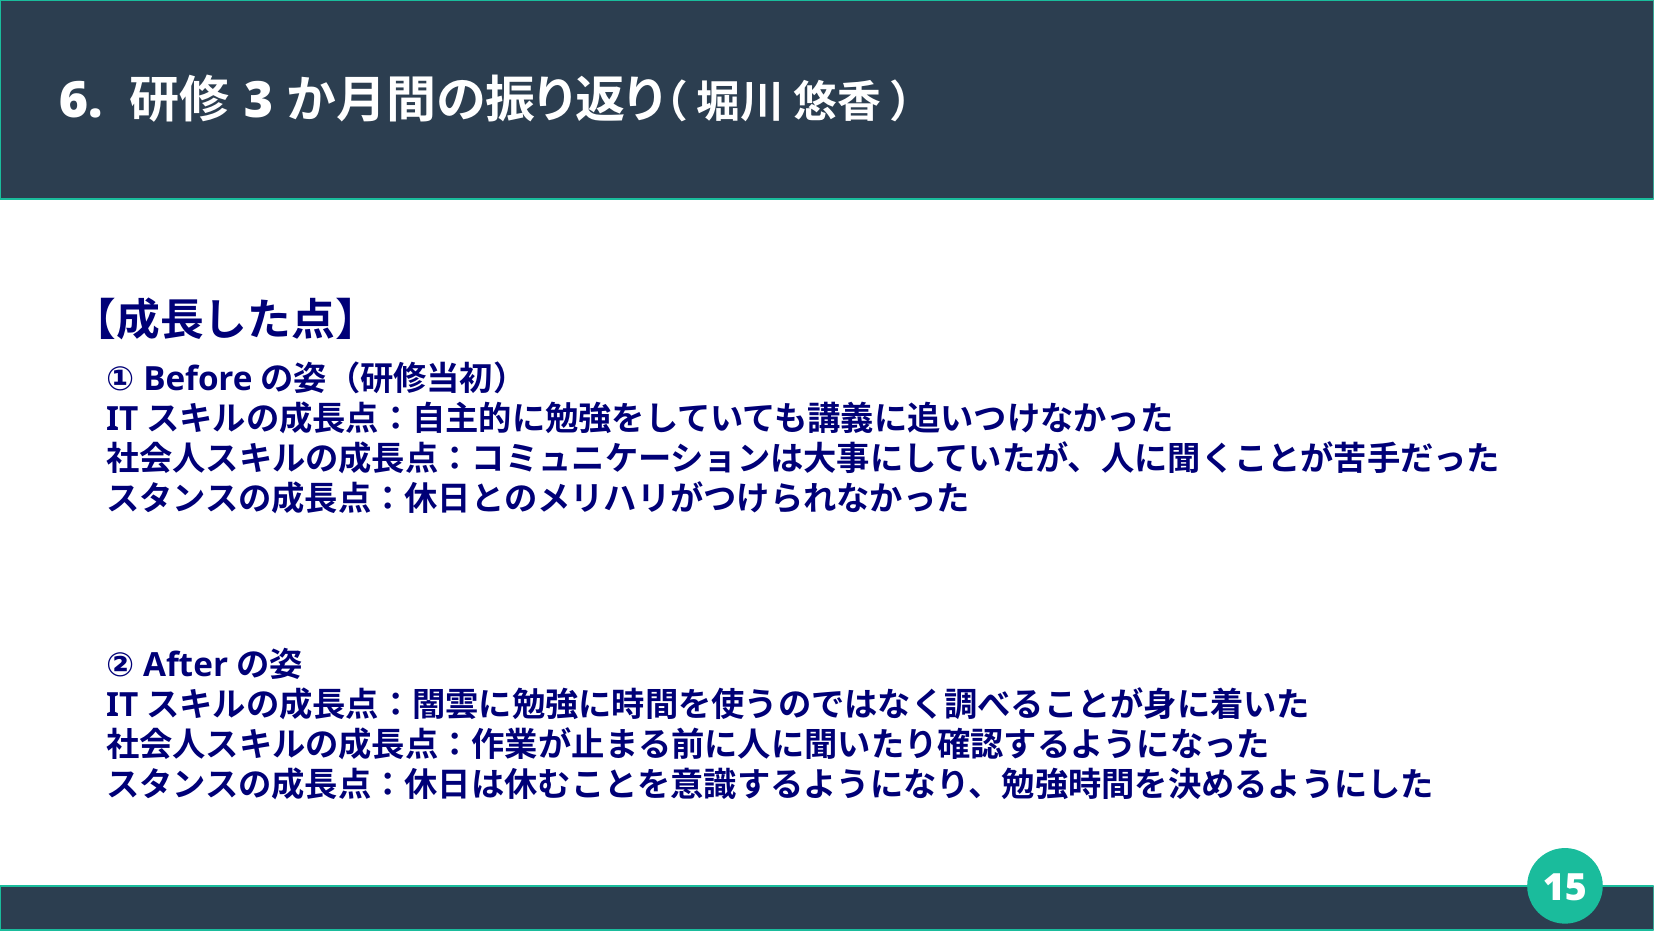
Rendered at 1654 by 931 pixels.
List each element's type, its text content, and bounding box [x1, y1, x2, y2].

text_box ② Afterの姿 ITスキルの成長点：闇雲に勉強に時間を使うのではなく調べることが身に着いた 社会人スキルの成長点：作業が止まる前に人に聞いたり確認するようになった スタンスの成長点：休日は休むことを意識するようになり、勉強時間を決めるようにした [88, 634, 1565, 813]
text_box 【成長した点】 [57, 271, 1535, 357]
text_box ① Beforeの姿（研修当初） ITスキルの成長点：自主的に勉強をしていても講義に追いつけなかった 社会人スキルの成長点：コミュニケーションは大事にしていたが、人に聞くことが苦手だった スタンスの成長点：休日とのメリハリがつけられなかった [88, 348, 1565, 606]
title 6. 研修3か月間の振り返り（ 堀川 悠香 ） [59, 37, 1595, 156]
